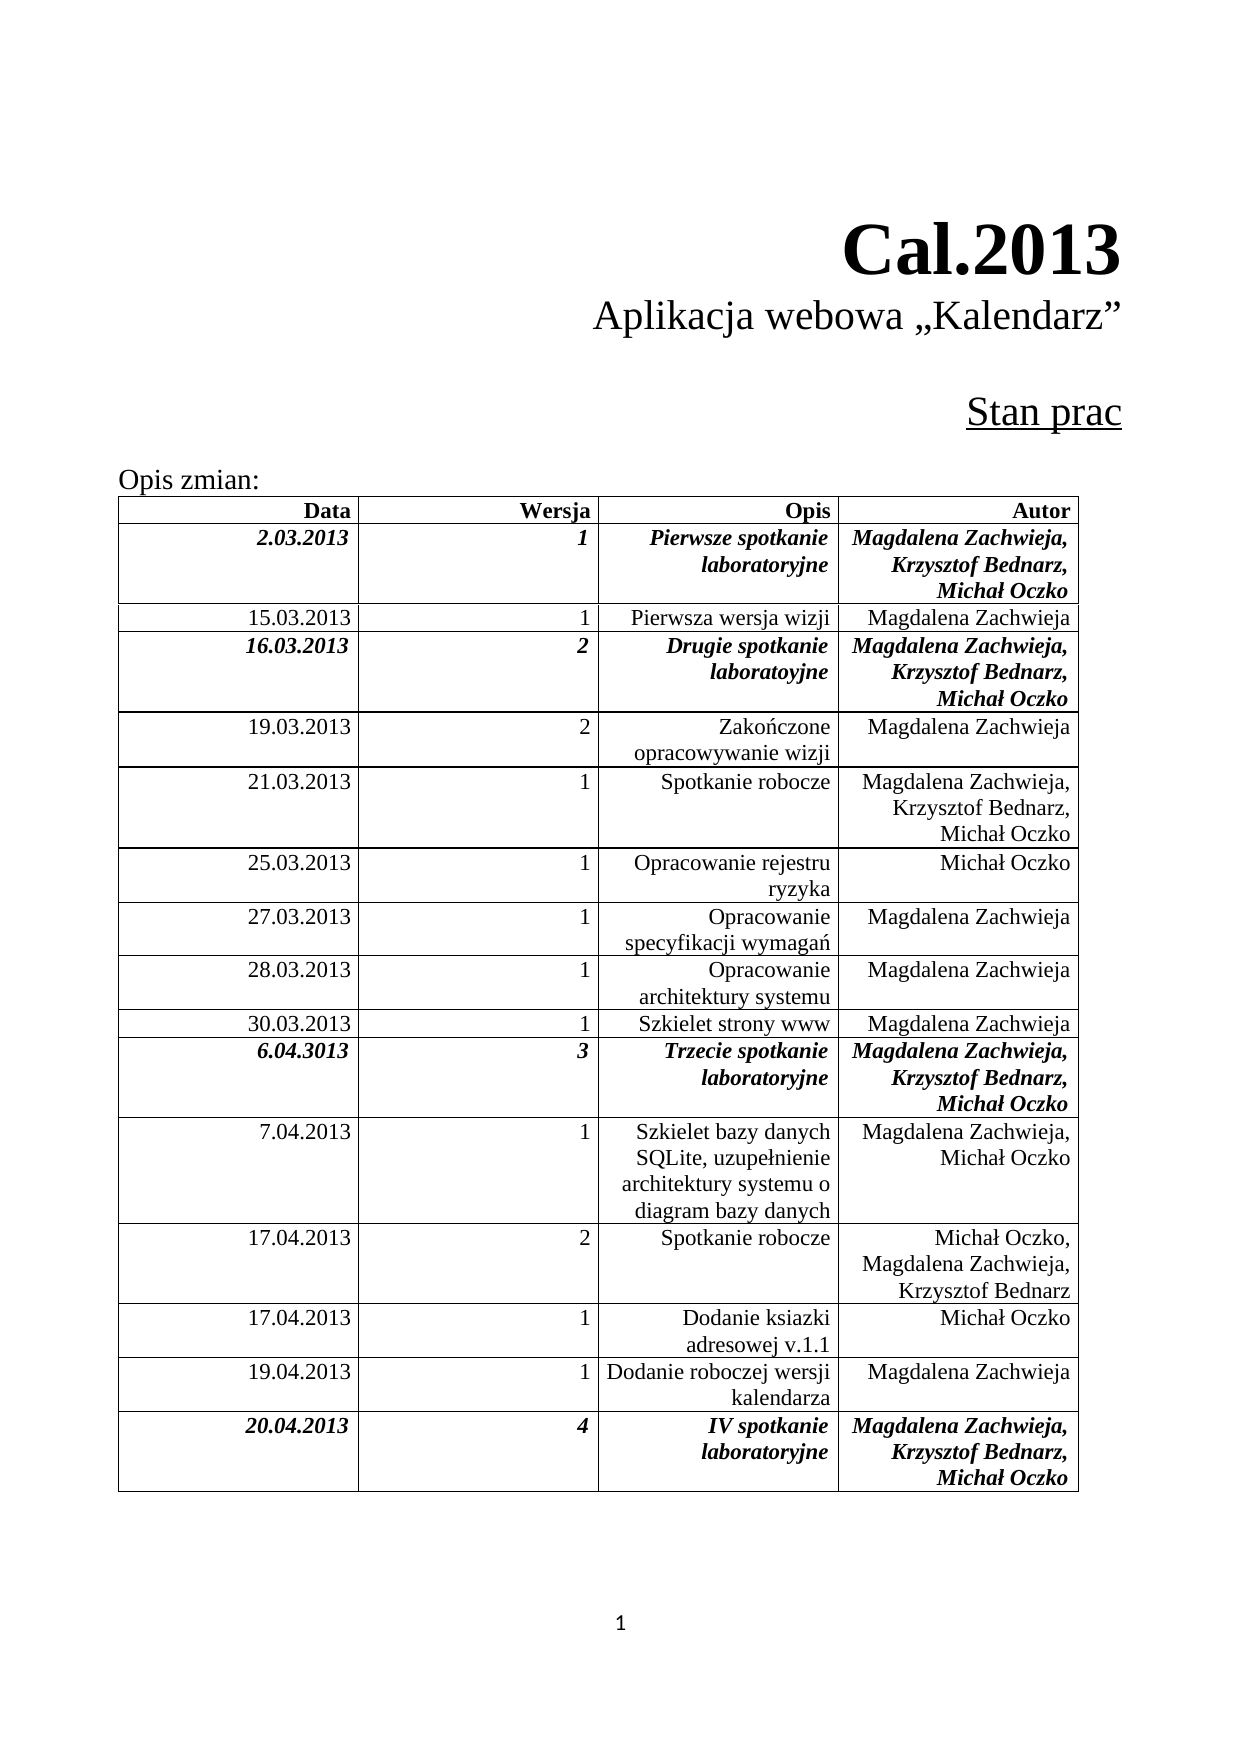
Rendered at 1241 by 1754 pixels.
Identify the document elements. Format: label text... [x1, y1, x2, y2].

table_cell Magdalena Zachwieja, Krzysztof Bednarz, Michał Oczko [839, 524, 1078, 603]
table_cell Magdalena Zachwieja, Krzysztof Bednarz, Michał Oczko [839, 632, 1078, 711]
table_cell Szkielet bazy danych SQLite, uzupełnienie architektury systemu o diagram bazy danych [599, 1118, 838, 1223]
table_cell Zakończone opracowywanie wizji [599, 713, 838, 766]
text [118, 1492, 1122, 1564]
table_cell Magdalena Zachwieja [839, 713, 1078, 766]
table_header Opis [599, 497, 838, 523]
table_cell Magdalena Zachwieja [839, 1358, 1078, 1411]
table_cell 1 [359, 1118, 598, 1223]
table_cell Magdalena Zachwieja, Krzysztof Bednarz, Michał Oczko [839, 768, 1078, 847]
table_cell 19.04.2013 [119, 1358, 358, 1411]
table_cell 25.03.2013 [119, 849, 358, 902]
table_cell Szkielet strony www [599, 1010, 838, 1037]
table_cell 1 [359, 768, 598, 847]
table_cell IV spotkanie laboratoryjne [599, 1412, 838, 1491]
table_cell 1 [359, 956, 598, 1009]
table_cell 1 [359, 903, 598, 955]
table_cell 2.03.2013 [119, 524, 358, 603]
table_cell Spotkanie robocze [599, 1224, 838, 1303]
table_cell 2 [359, 1224, 598, 1303]
table_cell 27.03.2013 [119, 903, 358, 955]
table_cell Magdalena Zachwieja, Michał Oczko [839, 1118, 1078, 1223]
table_cell Opracowanie architektury systemu [599, 956, 838, 1009]
table_cell Trzecie spotkanie laboratoryjne [599, 1038, 838, 1117]
table_cell Drugie spotkanie laboratoyjne [599, 632, 838, 711]
table_cell Opracowanie specyfikacji wymagań [599, 903, 838, 955]
table_cell 2 [359, 632, 598, 711]
table_cell Dodanie ksiazki adresowej v.1.1 [599, 1304, 838, 1357]
table_cell Magdalena Zachwieja [839, 956, 1078, 1009]
table_cell 30.03.2013 [119, 1010, 358, 1037]
text Stan prac [118, 338, 1122, 434]
text Aplikacja webowa „Kalendarz” [118, 291, 1122, 338]
table_cell 1 [359, 1358, 598, 1411]
table_cell 15.03.2013 [119, 605, 358, 631]
table_cell 2 [359, 713, 598, 766]
table_cell 4 [359, 1412, 598, 1491]
table_cell 17.04.2013 [119, 1224, 358, 1303]
table_cell 1 [359, 605, 598, 631]
table_cell 28.03.2013 [119, 956, 358, 1009]
table_cell Magdalena Zachwieja [839, 903, 1078, 955]
table_cell Magdalena Zachwieja [839, 605, 1078, 631]
table_cell 7.04.2013 [119, 1118, 358, 1223]
table_cell 19.03.2013 [119, 713, 358, 766]
table_header Data [119, 497, 358, 523]
table_cell 1 [359, 1010, 598, 1037]
table_cell Michał Oczko [839, 849, 1078, 902]
table_cell 17.04.2013 [119, 1304, 358, 1357]
table_cell 21.03.2013 [119, 768, 358, 847]
table_cell Magdalena Zachwieja, Krzysztof Bednarz, Michał Oczko [839, 1412, 1078, 1491]
table_cell Magdalena Zachwieja, Krzysztof Bednarz, Michał Oczko [839, 1038, 1078, 1117]
text Cal.2013 [118, 118, 1122, 291]
table_cell Dodanie roboczej wersji kalendarza [599, 1358, 838, 1411]
table_cell Opracowanie rejestru ryzyka [599, 849, 838, 902]
table_cell 1 [359, 524, 598, 603]
table_cell 6.04.3013 [119, 1038, 358, 1117]
table_header Autor [839, 497, 1078, 523]
table_header Wersja [359, 497, 598, 523]
table_cell Spotkanie robocze [599, 768, 838, 847]
table_cell 20.04.2013 [119, 1412, 358, 1491]
table_cell 1 [359, 1304, 598, 1357]
table_cell Pierwsze spotkanie laboratoryjne [599, 524, 838, 603]
table_cell Michał Oczko [839, 1304, 1078, 1357]
table_cell Michał Oczko, Magdalena Zachwieja, Krzysztof Bednarz [839, 1224, 1078, 1303]
text Opis zmian: [118, 462, 1122, 496]
table_cell 1 [359, 849, 598, 902]
table_cell Magdalena Zachwieja [839, 1010, 1078, 1037]
table_cell 16.03.2013 [119, 632, 358, 711]
table_cell 3 [359, 1038, 598, 1117]
table_cell Pierwsza wersja wizji [599, 605, 838, 631]
